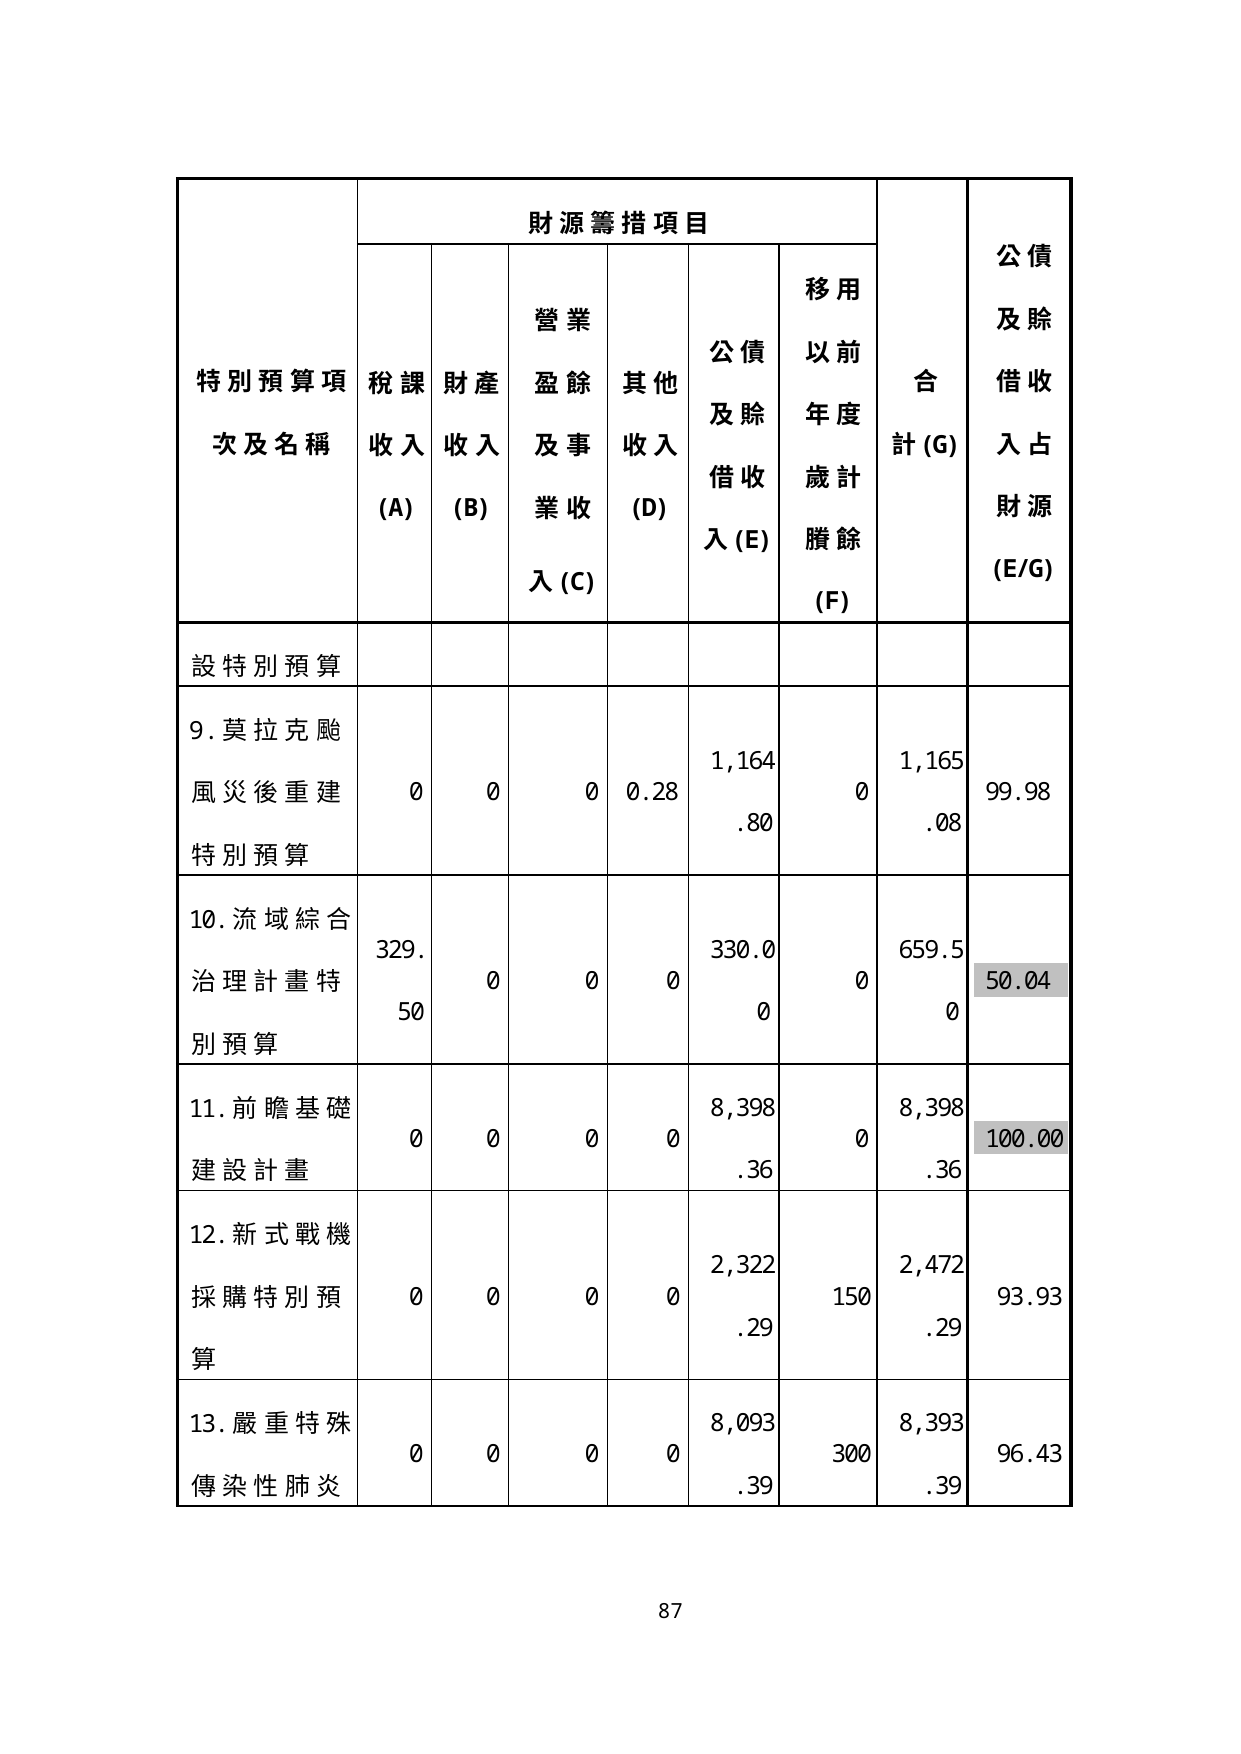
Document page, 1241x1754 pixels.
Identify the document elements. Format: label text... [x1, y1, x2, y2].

table_cell 0 [358, 1065, 431, 1190]
table_cell 8,393.39 [878, 1380, 966, 1505]
table_cell 150 [780, 1191, 876, 1379]
table_cell 96.43 [969, 1380, 1069, 1505]
table_cell 移用以前年度歲計賸餘(F) [780, 245, 876, 621]
table_cell 其他收入(D) [608, 245, 688, 621]
table_cell 0 [432, 876, 508, 1063]
table_cell 設特別預算 [179, 624, 357, 685]
table_cell 50.04 [969, 876, 1069, 1063]
table_cell [780, 624, 876, 685]
table_cell 10.流域綜合治理計畫特別預算 [179, 876, 357, 1063]
table_cell [358, 624, 431, 685]
table_cell 0 [780, 876, 876, 1063]
table_cell 8,093.39 [689, 1380, 778, 1505]
table_cell 93.93 [969, 1191, 1069, 1379]
table_cell 0 [509, 687, 607, 874]
table_cell 0 [608, 876, 688, 1063]
table_cell 0 [780, 1065, 876, 1190]
table_cell [608, 624, 688, 685]
table_cell 2,472.29 [878, 1191, 966, 1379]
table_cell 0 [608, 1065, 688, 1190]
table_cell [509, 624, 607, 685]
table_cell 財產收入(B) [432, 245, 508, 621]
table_cell 0 [509, 1065, 607, 1190]
table_cell 公債及賒借收入(E) [689, 245, 778, 621]
table_cell 8,398.36 [689, 1065, 778, 1190]
table_header 特別預算項次及名稱 [179, 180, 357, 621]
table_cell [969, 624, 1069, 685]
table_cell 1,165.08 [878, 687, 966, 874]
table_cell 9.莫拉克颱風災後重建特別預算 [179, 687, 357, 874]
table_cell 659.50 [878, 876, 966, 1063]
table_cell 0 [432, 1191, 508, 1379]
table_cell 1,164.80 [689, 687, 778, 874]
table_cell [432, 624, 508, 685]
table_cell 8,398.36 [878, 1065, 966, 1190]
table_cell 0.28 [608, 687, 688, 874]
table_cell 0 [432, 687, 508, 874]
table_cell 0 [432, 1065, 508, 1190]
table_cell 稅課收入(A) [358, 245, 431, 621]
table_cell 12.新式戰機採購特別預算 [179, 1191, 357, 1379]
table_cell [878, 624, 966, 685]
table_cell 99.98 [969, 687, 1069, 874]
table_cell 0 [608, 1191, 688, 1379]
table_cell [689, 624, 778, 685]
table_cell 0 [780, 687, 876, 874]
table_header 合 計(G) [878, 180, 966, 621]
table_cell 0 [509, 876, 607, 1063]
table_cell 0 [509, 1191, 607, 1379]
table_header 財源籌措項目 [358, 180, 876, 243]
table_cell 0 [608, 1380, 688, 1505]
table_cell 11.前瞻基礎建設計畫 [179, 1065, 357, 1190]
table_cell 100.00 [969, 1065, 1069, 1190]
table_cell 330.00 [689, 876, 778, 1063]
table_cell 0 [358, 1191, 431, 1379]
table_header 公債及賒借收入占財源(E/G) [969, 180, 1069, 621]
table_cell 營業盈餘及事業收入(C) [509, 245, 607, 621]
table_cell 300 [780, 1380, 876, 1505]
table_cell 329.50 [358, 876, 431, 1063]
table_cell 0 [432, 1380, 508, 1505]
table_cell 0 [358, 687, 431, 874]
table_cell 2,322.29 [689, 1191, 778, 1379]
table_cell 13.嚴重特殊傳染性肺炎 [179, 1380, 357, 1505]
table_cell 0 [509, 1380, 607, 1505]
table_cell 0 [358, 1380, 431, 1505]
